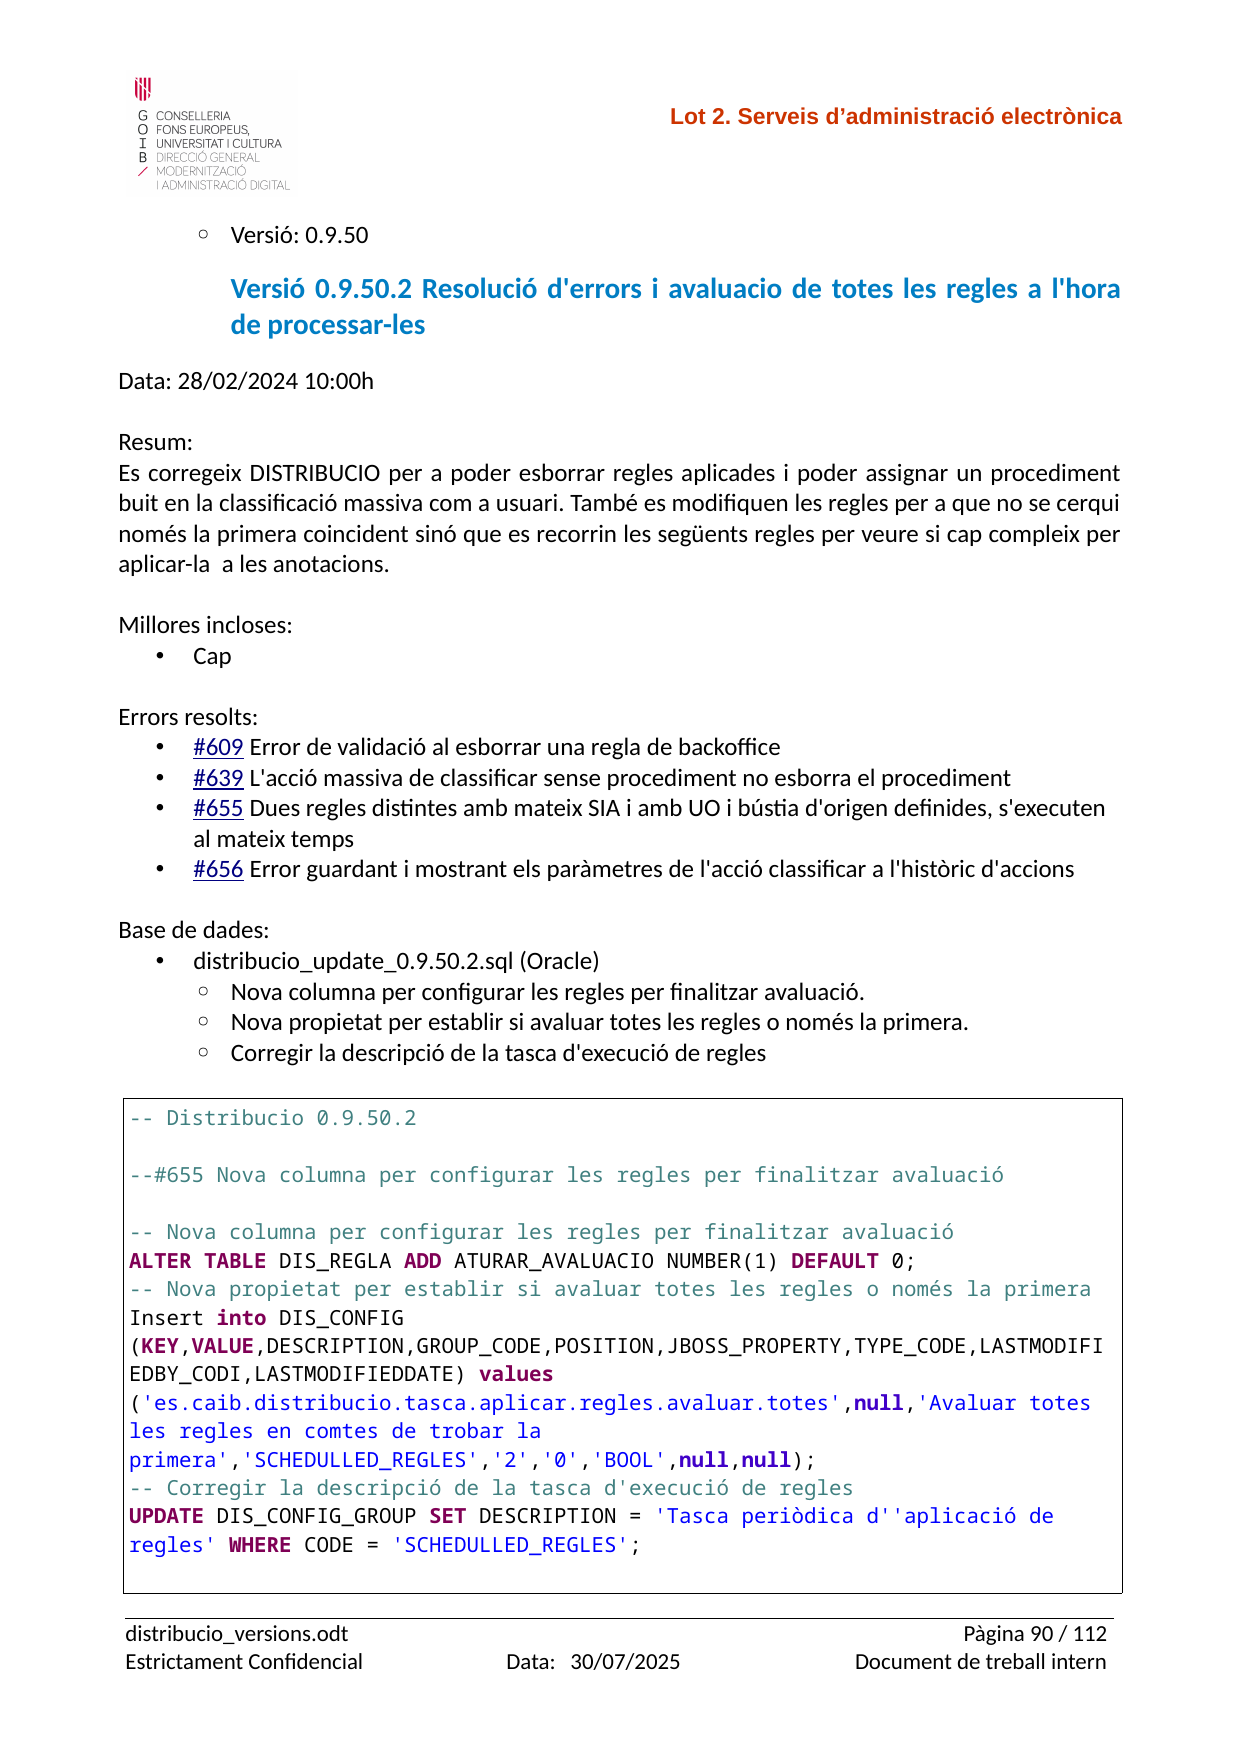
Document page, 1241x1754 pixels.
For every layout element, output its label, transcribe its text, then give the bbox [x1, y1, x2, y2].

list #609 Error de validació al esborrar una regla de backoffice [156, 731, 1122, 762]
list Cap [156, 640, 1122, 670]
text Errors resolts: [118, 701, 1122, 731]
text Base de dades: [118, 914, 1122, 945]
table_header -- Distribucio 0.9.50.2 --#655 Nova columna per configurar les regles per finalitzar avaluació -- Nova columna per configurar les regles per finalitzar avaluació ALTER TABLE DIS_REGLA ADD ATURAR_AVALUACIO NUMBER(1) DEFAULT 0; -- Nova propietat per establir si avaluar totes les regles o només la primera Insert into DIS_CONFIG (KEY,VALUE,DESCRIPTION,GROUP_CODE,POSITION,JBOSS_PROPERTY,TYPE_CODE,LASTMODIFIEDBY_CODI,LASTMODIFIEDDATE) values ('es.caib.distribucio.tasca.aplicar.regles.avaluar.totes',null,'Avaluar totes les regles en comtes de trobar la primera','SCHEDULLED_REGLES','2','0','BOOL',null,null); -- Corregir la descripció de la tasca d'execució de regles UPDATE DIS_CONFIG_GROUP SET DESCRIPTION = 'Tasca periòdica d''aplicació de regles' WHERE CODE = 'SCHEDULLED_REGLES'; [124, 1099, 1122, 1593]
list Nova propietat per establir si avaluar totes les regles o només la primera. [193, 1006, 1122, 1037]
text Es corregeix DISTRIBUCIO per a poder esborrar regles aplicades i poder assignar un procediment buit en la classificació massiva com a usuari. També es modifiquen les regles per a que no se cerqui només la primera coincident sinó que es recorrin les següents regles per veure si cap compleix per aplicar-la a les anotacions. [118, 457, 1122, 579]
list distribucio_update_0.9.50.2.sql (Oracle) [156, 945, 1122, 976]
list #639 L'acció massiva de classificar sense procediment no esborra el procediment [156, 762, 1122, 792]
text Data: 28/02/2024 10:00h [118, 365, 1122, 396]
picture [126, 70, 299, 197]
text Resum: [118, 426, 1122, 457]
list Versió: 0.9.50 [193, 219, 1122, 250]
list #656 Error guardant i mostrant els paràmetres de l'acció classificar a l'històric d'accions [156, 853, 1122, 884]
subtitle Versió 0.9.50.2 Resolució d'errors i avaluacio de totes les regles a l'hora de processar-les [153, 270, 1122, 342]
list Corregir la descripció de la tasca d'execució de regles [193, 1037, 1122, 1067]
text Millores incloses: [118, 609, 1122, 640]
list Nova columna per configurar les regles per finalitzar avaluació. [193, 976, 1122, 1006]
list #655 Dues regles distintes amb mateix SIA i amb UO i bústia d'origen definides, s'executen al mateix temps [156, 792, 1122, 853]
